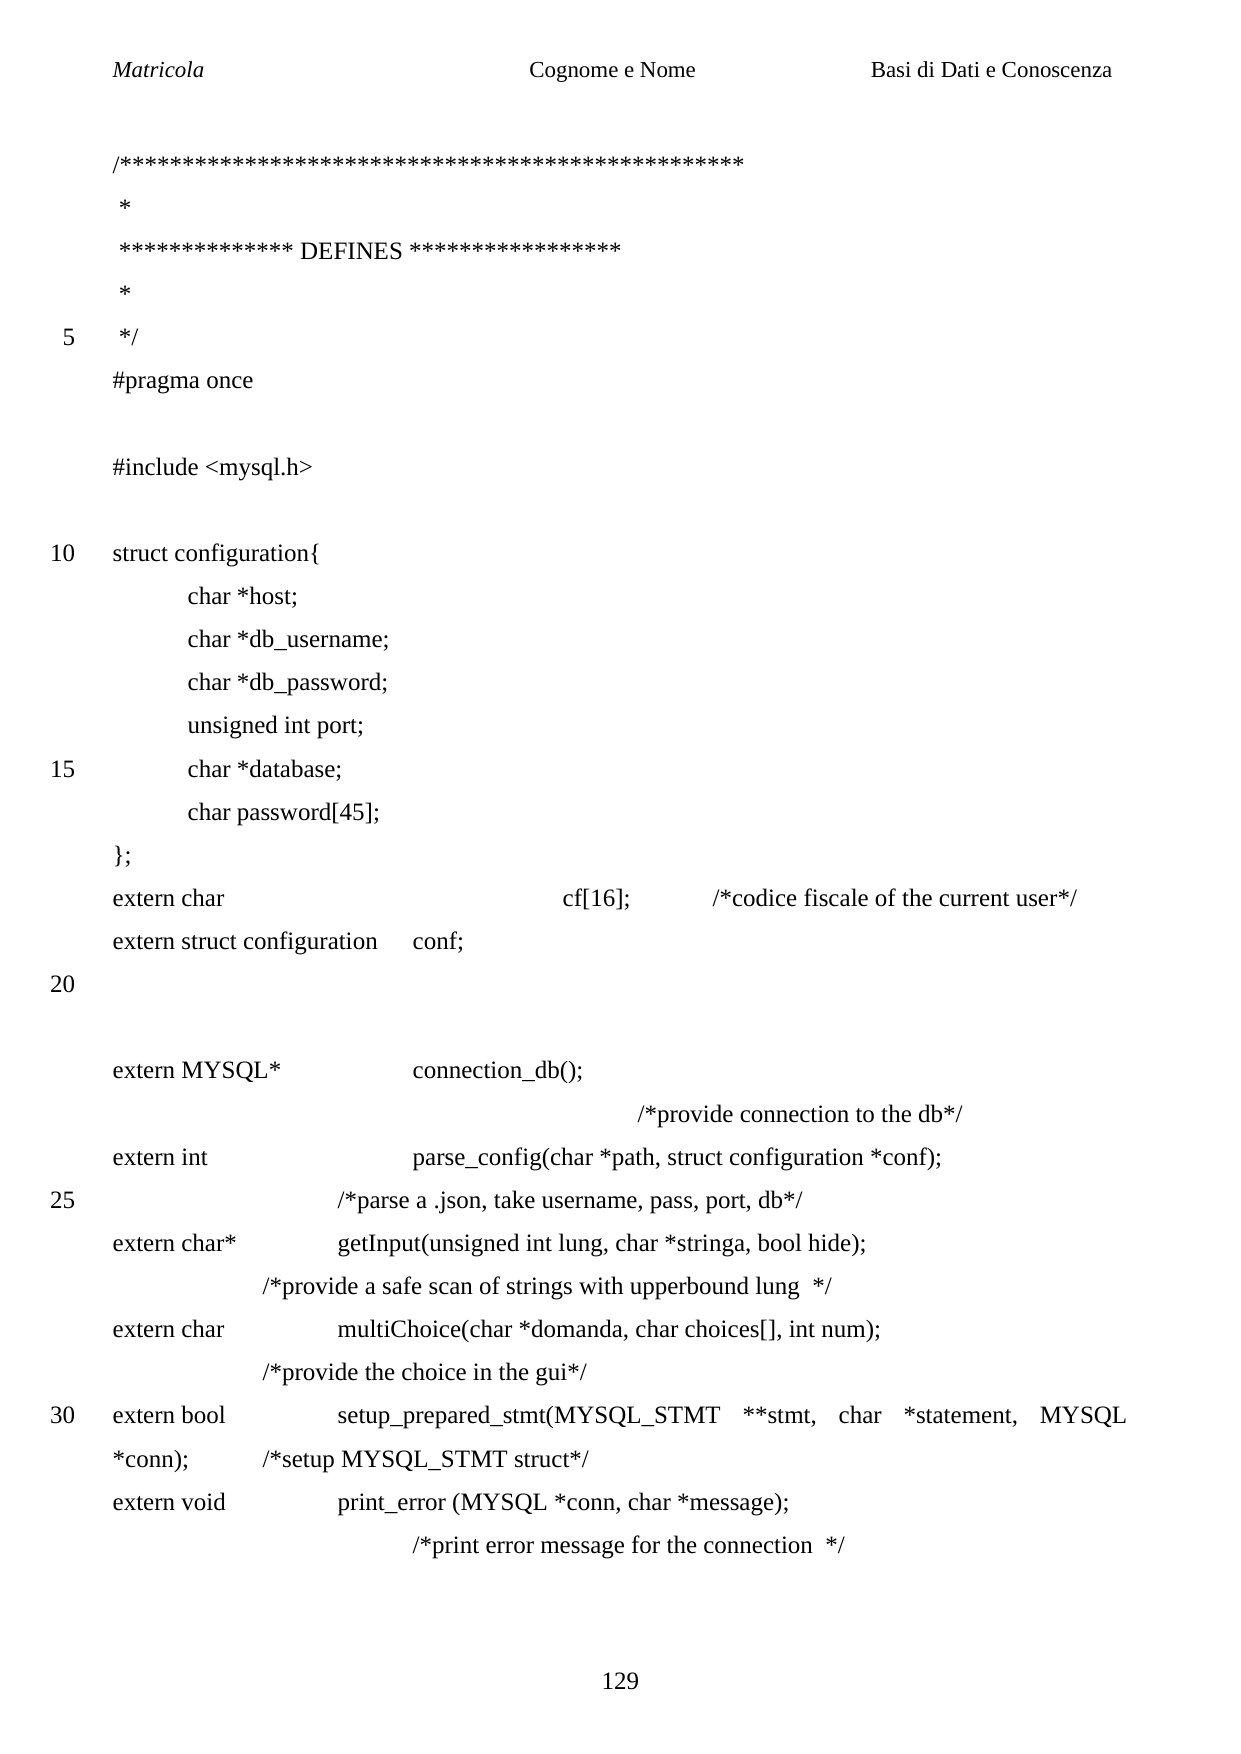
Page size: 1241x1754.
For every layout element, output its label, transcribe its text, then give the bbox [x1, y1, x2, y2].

text */ [112, 322, 1128, 351]
text #pragma once [112, 366, 1128, 394]
text extern char* getInput(unsigned int lung, char *stringa, bool hide); /*provide a safe scan of strings with upperbound lung */ [112, 1228, 1128, 1300]
text char *db_password; [112, 667, 1128, 696]
text extern void print_error (MYSQL *conn, char *message); /*print error message for the connection */ [112, 1487, 1128, 1559]
text char *database; [112, 754, 1128, 782]
text * [112, 193, 1128, 222]
text char *host; [112, 581, 1128, 610]
text ************** DEFINES ***************** [112, 236, 1128, 265]
text }; [112, 840, 1128, 869]
text /************************************************** [112, 150, 1128, 179]
text * [112, 279, 1128, 308]
text extern char cf[16]; /*codice fiscale of the current user*/ [112, 883, 1128, 912]
text extern bool setup_prepared_stmt(MYSQL_STMT **stmt, char *statement, MYSQL *conn); /*setup MYSQL_STMT struct*/ [112, 1401, 1128, 1472]
text struct configuration{ [112, 538, 1128, 567]
text extern char multiChoice(char *domanda, char choices[], int num); /*provide the choice in the gui*/ [112, 1314, 1128, 1386]
text #include <mysql.h> [112, 452, 1128, 481]
text char *db_username; [112, 624, 1128, 653]
text extern MYSQL* connection_db(); /*provide connection to the db*/ [112, 1056, 1128, 1127]
text extern struct configuration conf; [112, 926, 1128, 955]
text extern int parse_config(char *path, struct configuration *conf); /*parse a .json, take username, pass, port, db*/ [112, 1142, 1128, 1214]
text char password[45]; [112, 797, 1128, 826]
text unsigned int port; [112, 711, 1128, 739]
